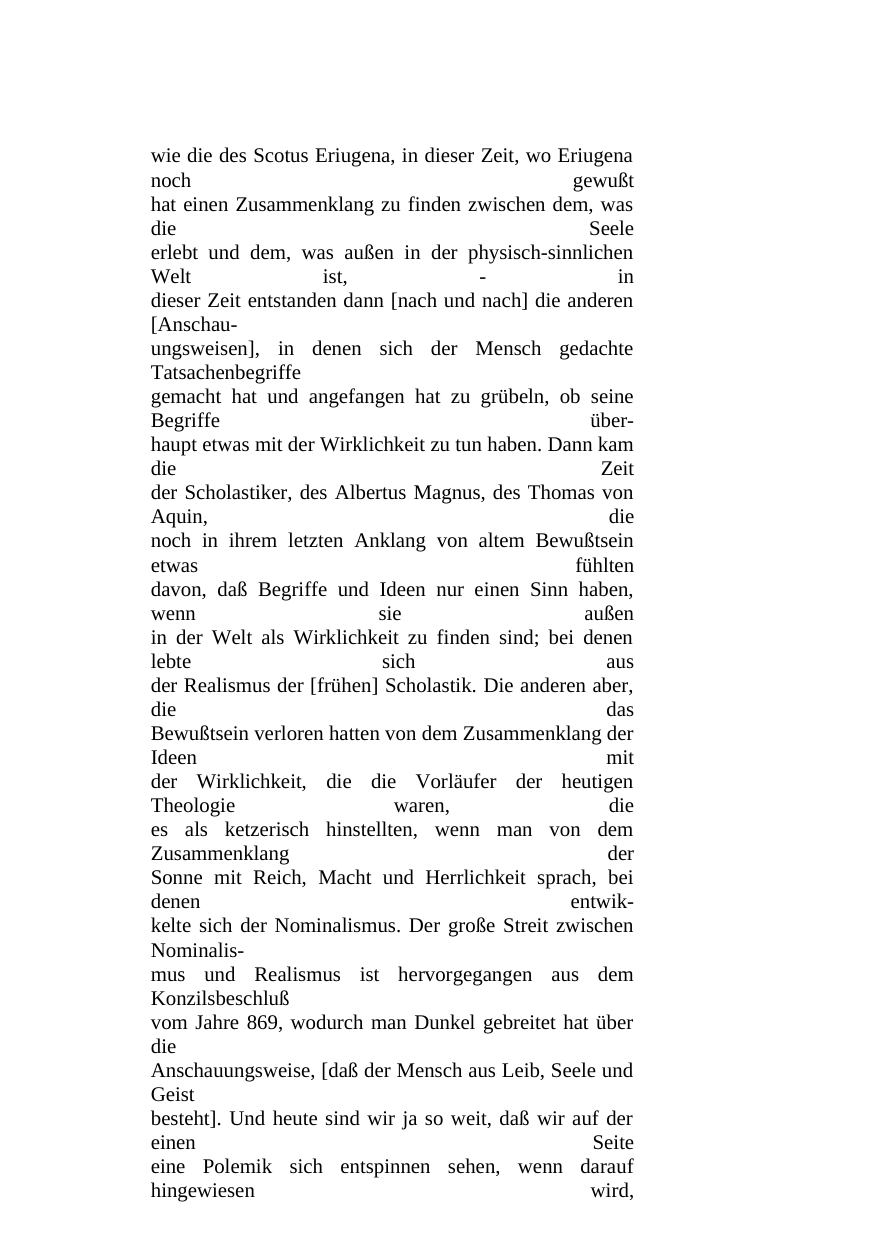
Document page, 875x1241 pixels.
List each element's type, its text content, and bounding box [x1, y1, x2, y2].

text wie die des Scotus Eriugena, in dieser Zeit, wo Eriugena noch gewußt hat einen Zusammenklang zu finden zwischen dem, was die Seele erlebt und dem, was außen in der physisch-sinnlichen Welt ist, - in dieser Zeit entstanden dann [nach und nach] die anderen [Anschau- ungsweisen], in denen sich der Mensch gedachte Tatsachenbegriffe gemacht hat und angefangen hat zu grübeln, ob seine Begriffe über- haupt etwas mit der Wirklichkeit zu tun haben. Dann kam die Zeit der Scholastiker, des Albertus Magnus, des Thomas von Aquin, die noch in ihrem letzten Anklang von altem Bewußtsein etwas fühlten davon, daß Begriffe und Ideen nur einen Sinn haben, wenn sie außen in der Welt als Wirklichkeit zu finden sind; bei denen lebte sich aus der Realismus der [frühen] Scholastik. Die anderen aber, die das Bewußtsein verloren hatten von dem Zusammenklang der Ideen mit der Wirklichkeit, die die Vorläufer der heutigen Theologie waren, die es als ketzerisch hinstellten, wenn man von dem Zusammenklang der Sonne mit Reich, Macht und Herrlichkeit sprach, bei denen entwik- kelte sich der Nominalismus. Der große Streit zwischen Nominalis- mus und Realismus ist hervorgegangen aus dem Konzilsbeschluß vom Jahre 869, wodurch man Dunkel gebreitet hat über die Anschauungsweise, [daß der Mensch aus Leib, Seele und Geist besteht]. Und heute sind wir ja so weit, daß wir auf der einen Seite eine Polemik sich entspinnen sehen, wenn darauf hingewiesen wird, [151, 143, 634, 1202]
